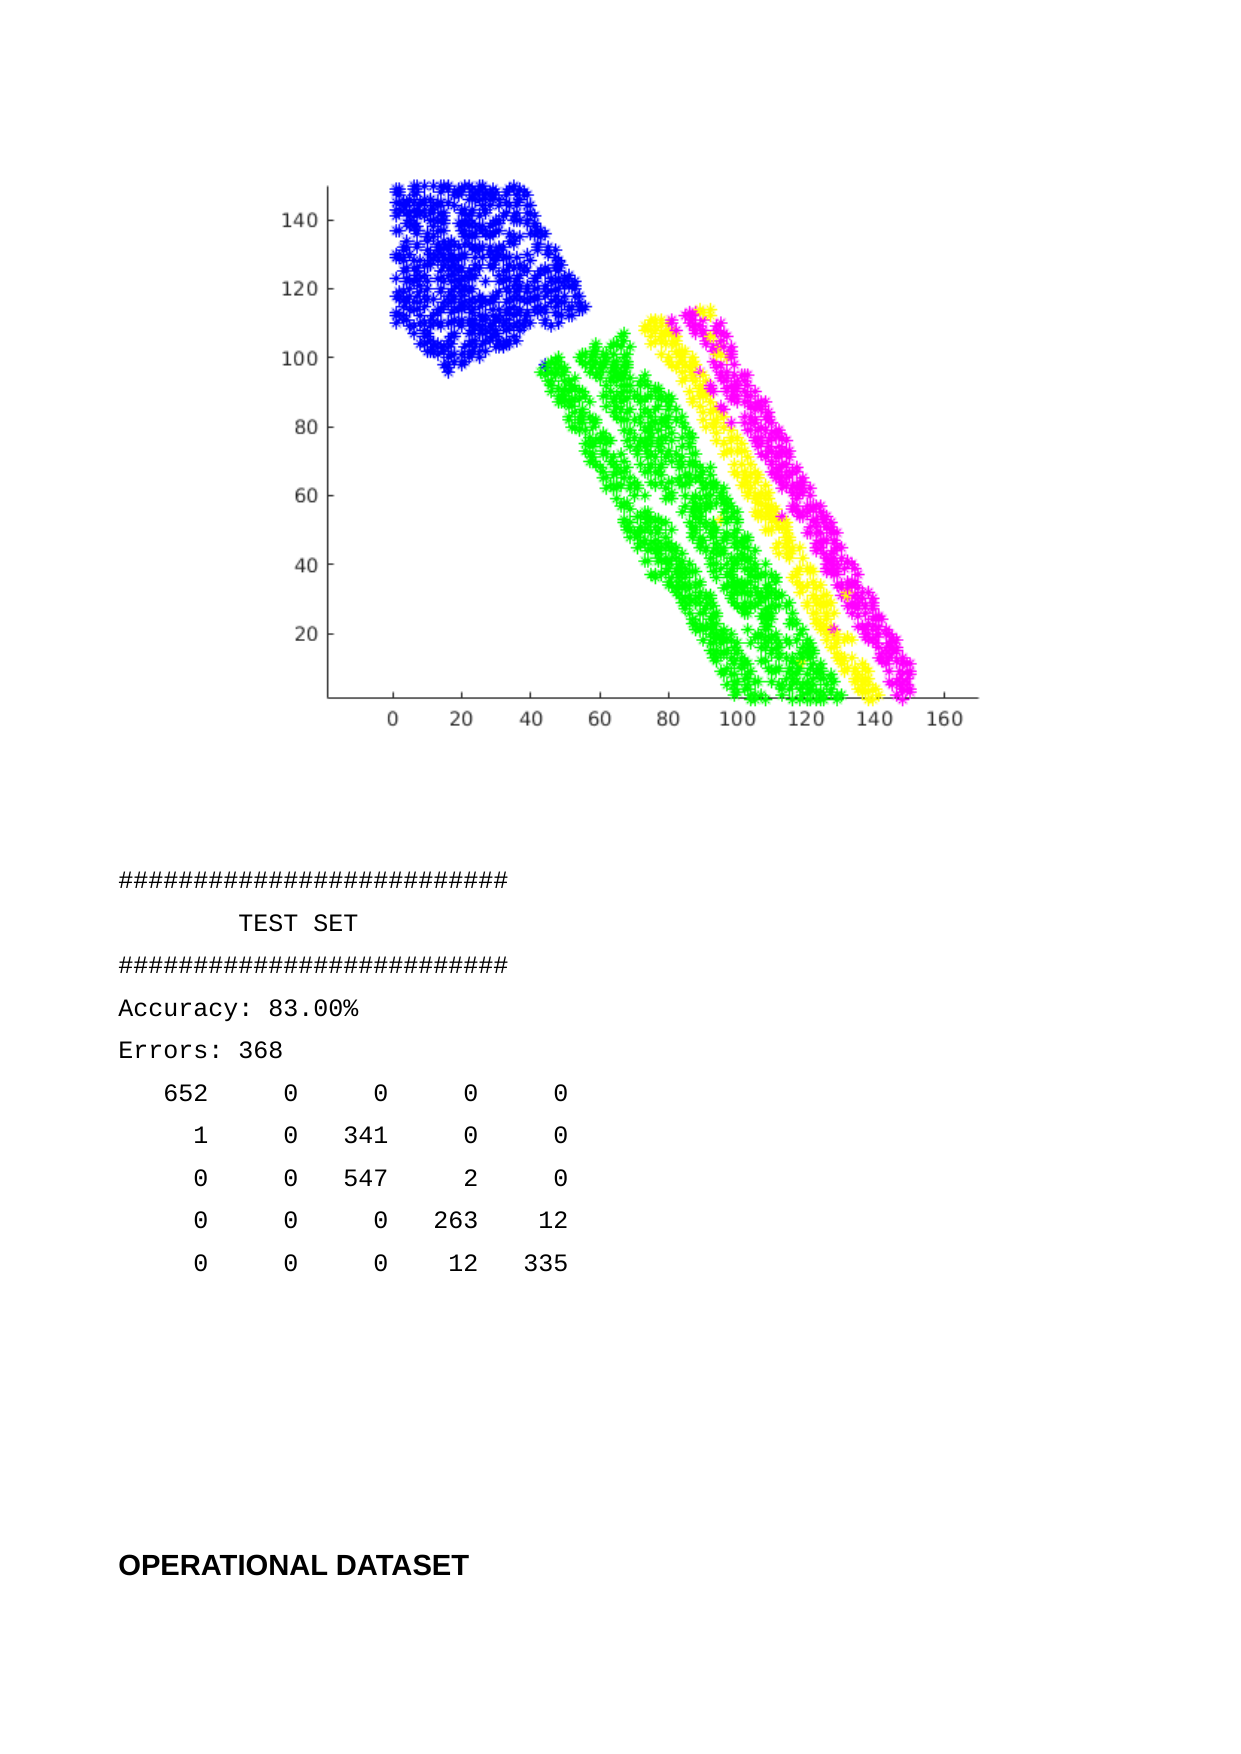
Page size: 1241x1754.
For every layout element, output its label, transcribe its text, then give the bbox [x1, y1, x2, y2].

text 0 0 547 2 0 [118, 1165, 1122, 1193]
text 652 0 0 0 0 [118, 1080, 1122, 1108]
text Accuracy: 83.00% [118, 995, 1122, 1023]
text TEST SET [118, 910, 1122, 938]
text 0 0 0 263 12 [118, 1208, 1122, 1236]
picture [215, 138, 1063, 769]
text 0 0 0 12 335 [118, 1250, 1122, 1278]
text Errors: 368 [118, 1038, 1122, 1066]
text OPERATIONAL DATASET [118, 1548, 1122, 1581]
text ########################## [118, 953, 1122, 981]
text ########################## [118, 868, 1122, 896]
text 1 0 341 0 0 [118, 1123, 1122, 1151]
